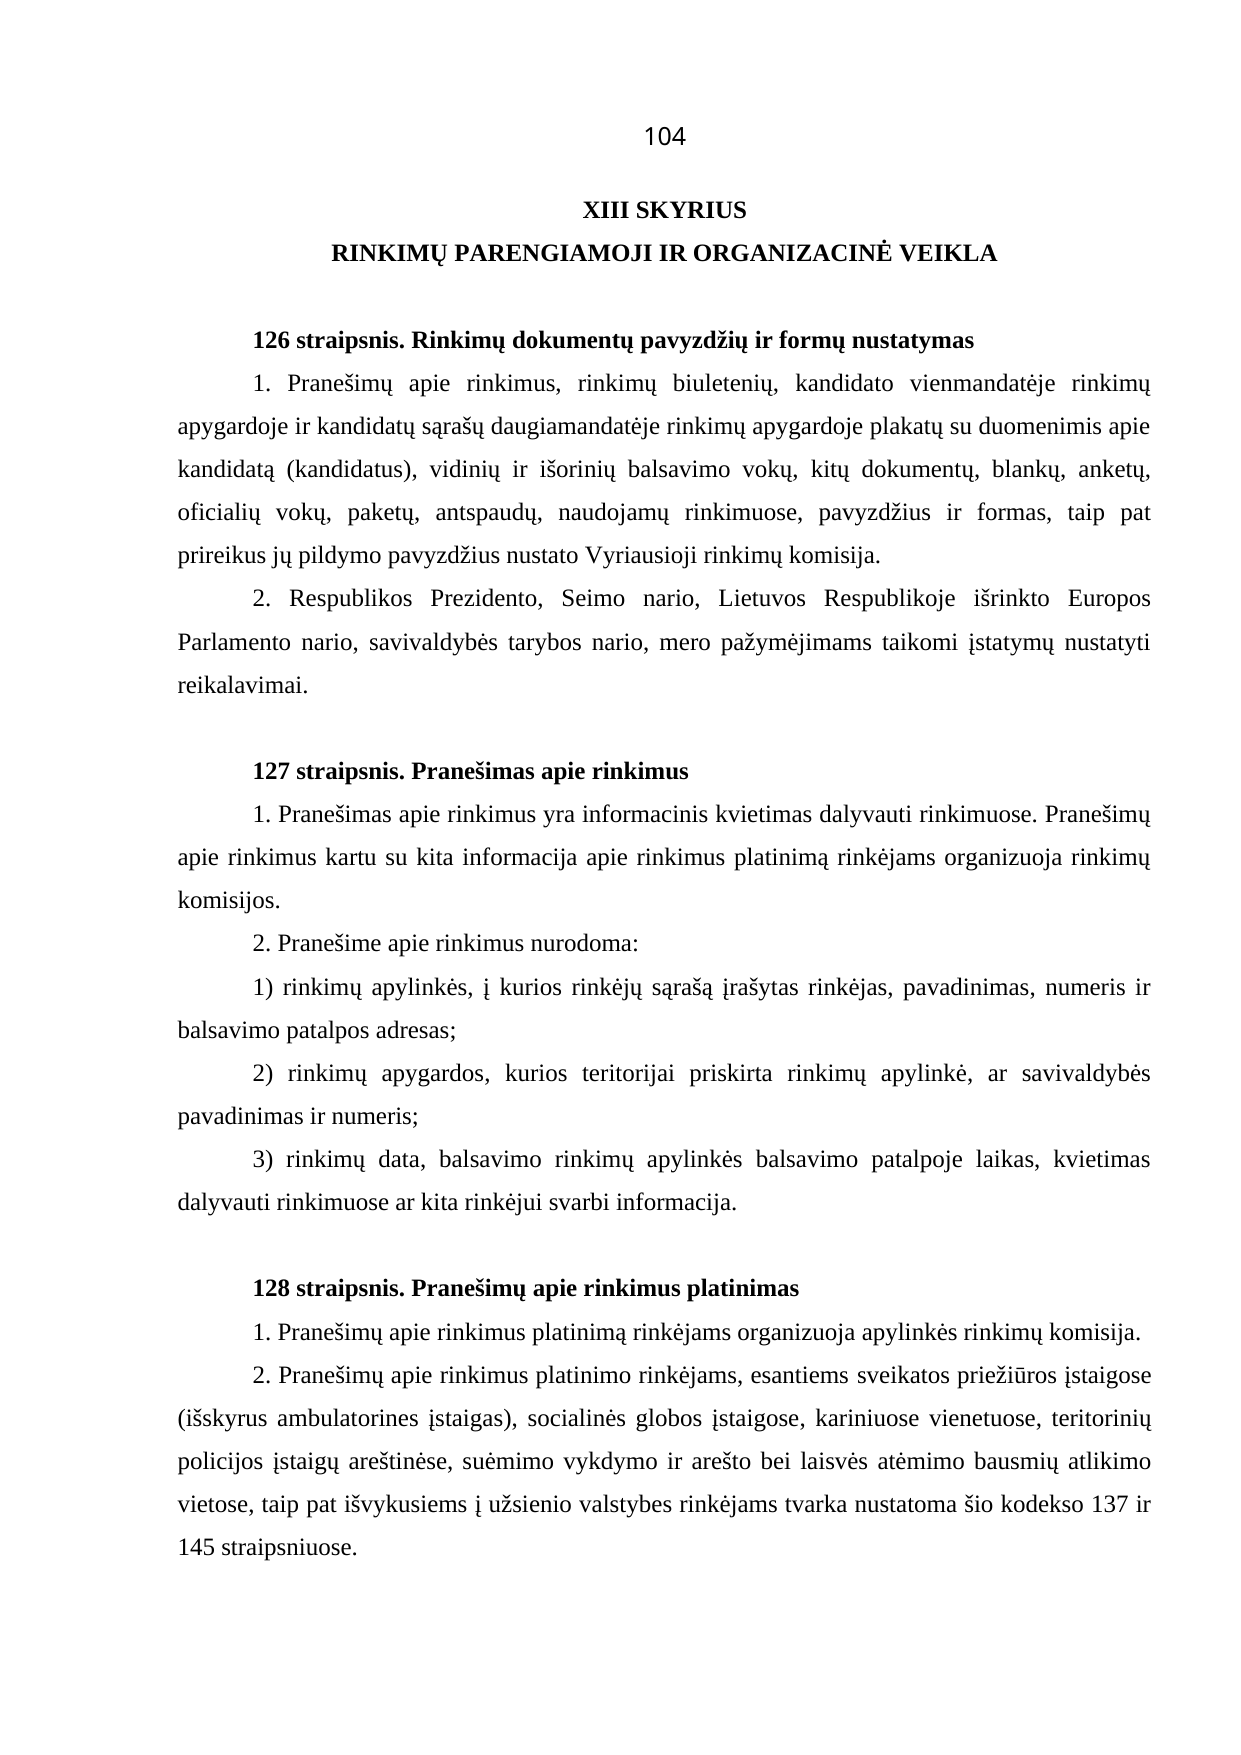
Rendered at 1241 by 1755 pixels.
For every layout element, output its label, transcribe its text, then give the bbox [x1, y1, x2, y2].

text RINKIMŲ PARENGIAMOJI IR ORGANIZACINĖ VEIKLA [177, 238, 1152, 267]
text 2. Respublikos Prezidento, Seimo nario, Lietuvos Respublikoje išrinkto Europos Parlamento nario, savivaldybės tarybos nario, mero pažymėjimams taikomi įstatymų nustatyti reikalavimai. [177, 583, 1152, 698]
text 1. Pranešimų apie rinkimus platinimą rinkėjams organizuoja apylinkės rinkimų komisija. [177, 1317, 1152, 1345]
text 2. Pranešime apie rinkimus nurodoma: [177, 928, 1152, 957]
text 3) rinkimų data, balsavimo rinkimų apylinkės balsavimo patalpoje laikas, kvietimas dalyvauti rinkimuose ar kita rinkėjui svarbi informacija. [177, 1144, 1152, 1216]
text 2) rinkimų apygardos, kurios teritorijai priskirta rinkimų apylinkė, ar savivaldybės pavadinimas ir numeris; [177, 1058, 1152, 1130]
text 128 straipsnis. Pranešimų apie rinkimus platinimas [177, 1273, 1152, 1302]
text 2. Pranešimų apie rinkimus platinimo rinkėjams, esantiems sveikatos priežiūros įstaigose (išskyrus ambulatorines įstaigas), socialinės globos įstaigose, kariniuose vienetuose, teritorinių policijos įstaigų areštinėse, suėmimo vykdymo ir arešto bei laisvės atėmimo bausmių atlikimo vietose, taip pat išvykusiems į užsienio valstybes rinkėjams tvarka nustatoma šio kodekso 137 ir 145 straipsniuose. [177, 1360, 1152, 1561]
text 1. Pranešimų apie rinkimus, rinkimų biuletenių, kandidato vienmandatėje rinkimų apygardoje ir kandidatų sąrašų daugiamandatėje rinkimų apygardoje plakatų su duomenimis apie kandidatą (kandidatus), vidinių ir išorinių balsavimo vokų, kitų dokumentų, blankų, anketų, oficialių vokų, paketų, antspaudų, naudojamų rinkimuose, pavyzdžius ir formas, taip pat prireikus jų pildymo pavyzdžius nustato Vyriausioji rinkimų komisija. [177, 368, 1152, 569]
text 1) rinkimų apylinkės, į kurios rinkėjų sąrašą įrašytas rinkėjas, pavadinimas, numeris ir balsavimo patalpos adresas; [177, 972, 1152, 1043]
text XIII SKYRIUS [177, 195, 1152, 224]
text 1. Pranešimas apie rinkimus yra informacinis kvietimas dalyvauti rinkimuose. Pranešimų apie rinkimus kartu su kita informacija apie rinkimus platinimą rinkėjams organizuoja rinkimų komisijos. [177, 799, 1152, 914]
text 126 straipsnis. Rinkimų dokumentų pavyzdžių ir formų nustatymas [177, 325, 1152, 353]
text 127 straipsnis. Pranešimas apie rinkimus [177, 756, 1152, 785]
